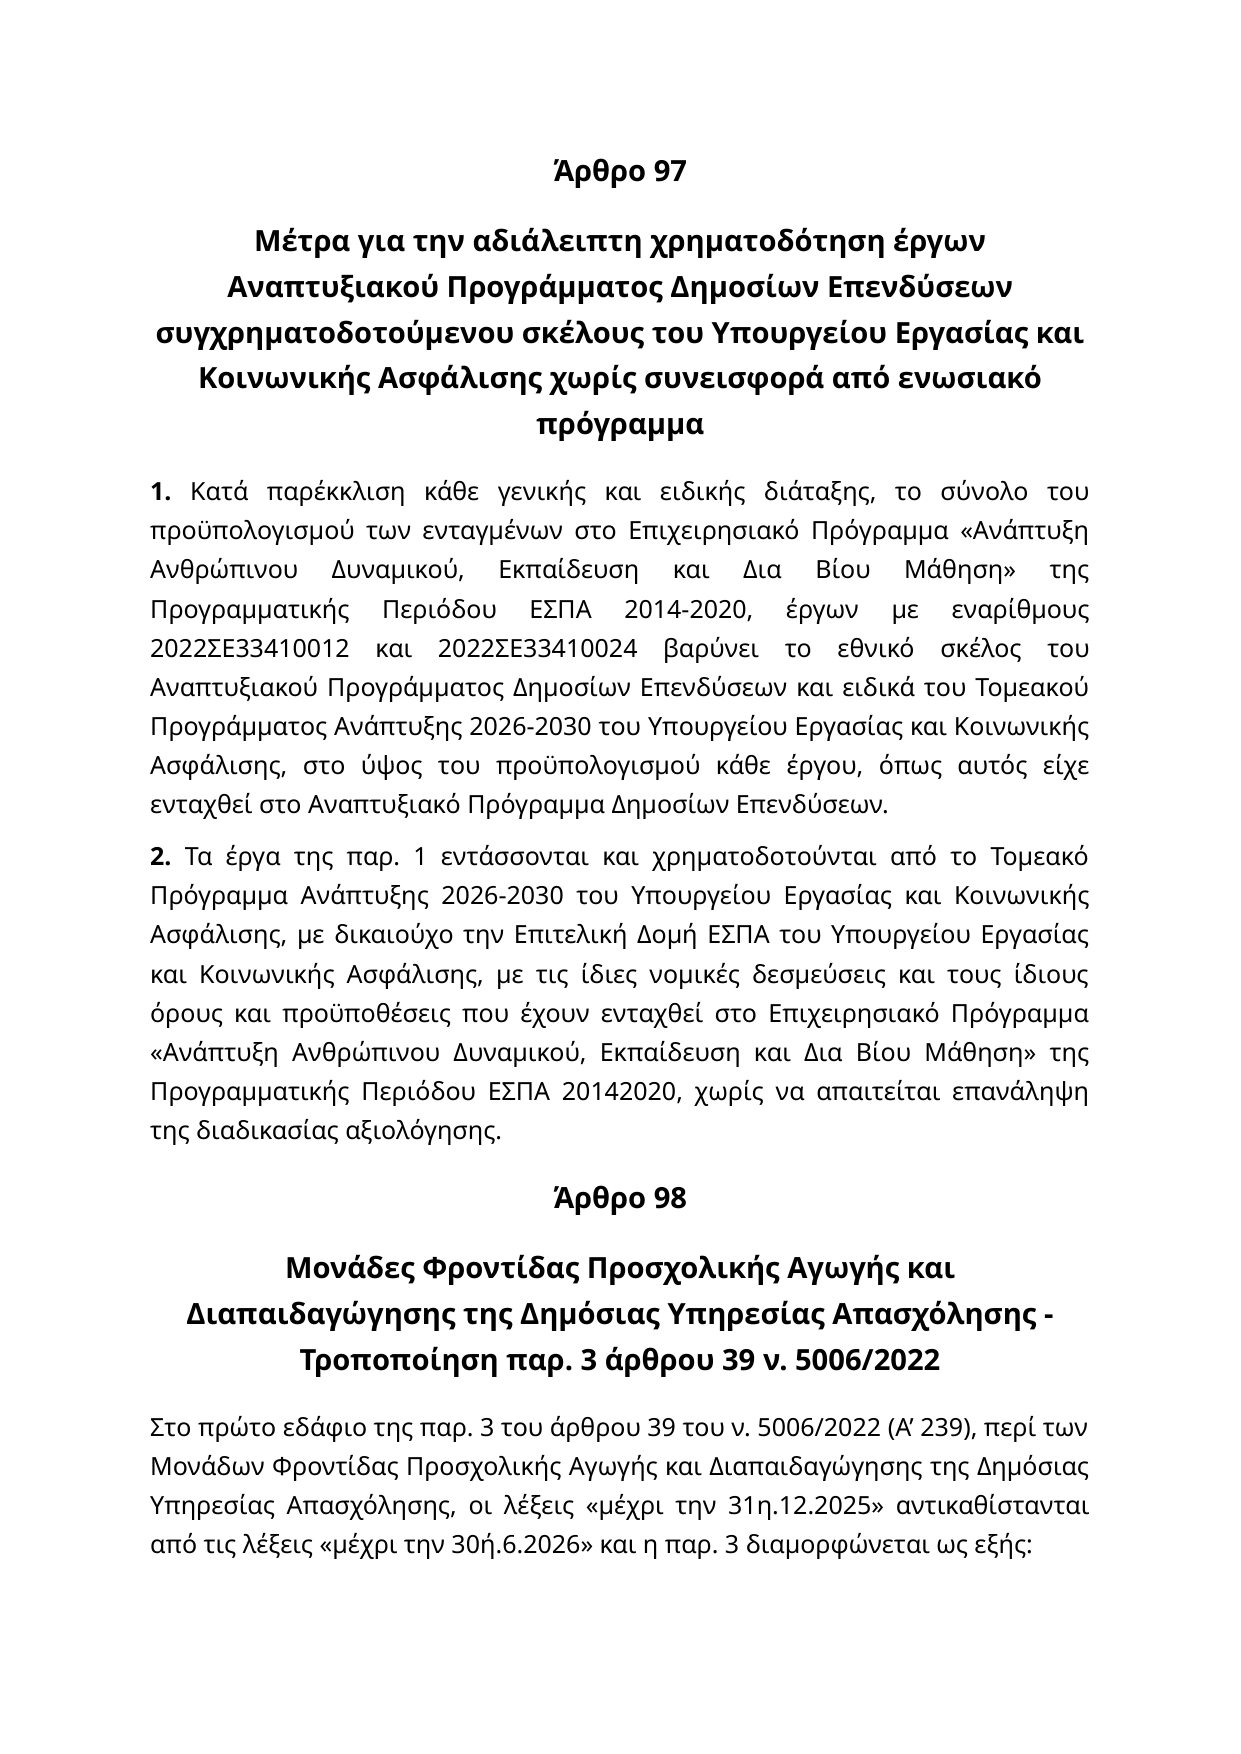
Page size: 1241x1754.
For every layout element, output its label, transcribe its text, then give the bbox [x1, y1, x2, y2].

text 1. Κατά παρέκκλιση κάθε γενικής και ειδικής διάταξης, το σύνολο του προϋπολογισμού των ενταγμένων στο Επιχειρησιακό Πρόγραμμα «Ανάπτυξη Ανθρώπινου Δυναμικού, Εκπαίδευση και Δια Βίου Μάθηση» της Προγραμματικής Περιόδου ΕΣΠΑ 2014-2020, έργων με εναρίθμους 2022ΣΕ33410012 και 2022ΣΕ33410024 βαρύνει το εθνικό σκέλος του Αναπτυξιακού Προγράμματος Δημοσίων Επενδύσεων και ειδικά του Τομεακού Προγράμματος Ανάπτυξης 2026-2030 του Υπουργείου Εργασίας και Κοινωνικής Ασφάλισης, στο ύψος του προϋπολογισμού κάθε έργου, όπως αυτός είχε ενταχθεί στο Αναπτυξιακό Πρόγραμμα Δημοσίων Επενδύσεων. [150, 474, 1090, 821]
text 2. Τα έργα της παρ. 1 εντάσσονται και χρηματοδοτούνται από το Τομεακό Πρόγραμμα Ανάπτυξης 2026-2030 του Υπουργείου Εργασίας και Κοινωνικής Ασφάλισης, με δικαιούχο την Επιτελική Δομή ΕΣΠΑ του Υπουργείου Εργασίας και Κοινωνικής Ασφάλισης, με τις ίδιες νομικές δεσμεύσεις και τους ίδιους όρους και προϋποθέσεις που έχουν ενταχθεί στο Επιχειρησιακό Πρόγραμμα «Ανάπτυξη Ανθρώπινου Δυναμικού, Εκπαίδευση και Δια Βίου Μάθηση» της Προγραμματικής Περιόδου ΕΣΠΑ 20142020, χωρίς να απαιτείται επανάληψη της διαδικασίας αξιολόγησης. [150, 839, 1090, 1147]
subtitle Άρθρο 97 [150, 150, 1090, 190]
subtitle Άρθρο 98 [150, 1177, 1090, 1217]
subtitle Μέτρα για την αδιάλειπτη χρηματοδότηση έργων Αναπτυξιακού Προγράμματος Δημοσίων Επενδύσεων συγχρηματοδοτούμενου σκέλους του Υπουργείου Εργασίας και Κοινωνικής Ασφάλισης χωρίς συνεισφορά από ενωσιακό πρόγραμμα [150, 221, 1090, 443]
text Στο πρώτο εδάφιο της παρ. 3 του άρθρου 39 του ν. 5006/2022 (Α’ 239), περί των Μονάδων Φροντίδας Προσχολικής Αγωγής και Διαπαιδαγώγησης της Δημόσιας Υπηρεσίας Απασχόλησης, οι λέξεις «μέχρι την 31η.12.2025» αντικαθίστανται από τις λέξεις «μέχρι την 30ή.6.2026» και η παρ. 3 διαμορφώνεται ως εξής: [150, 1409, 1090, 1561]
subtitle Μονάδες Φροντίδας Προσχολικής Αγωγής και Διαπαιδαγώγησης της Δημόσιας Υπηρεσίας Απασχόλησης - Τροποποίηση παρ. 3 άρθρου 39 ν. 5006/2022 [150, 1248, 1090, 1379]
